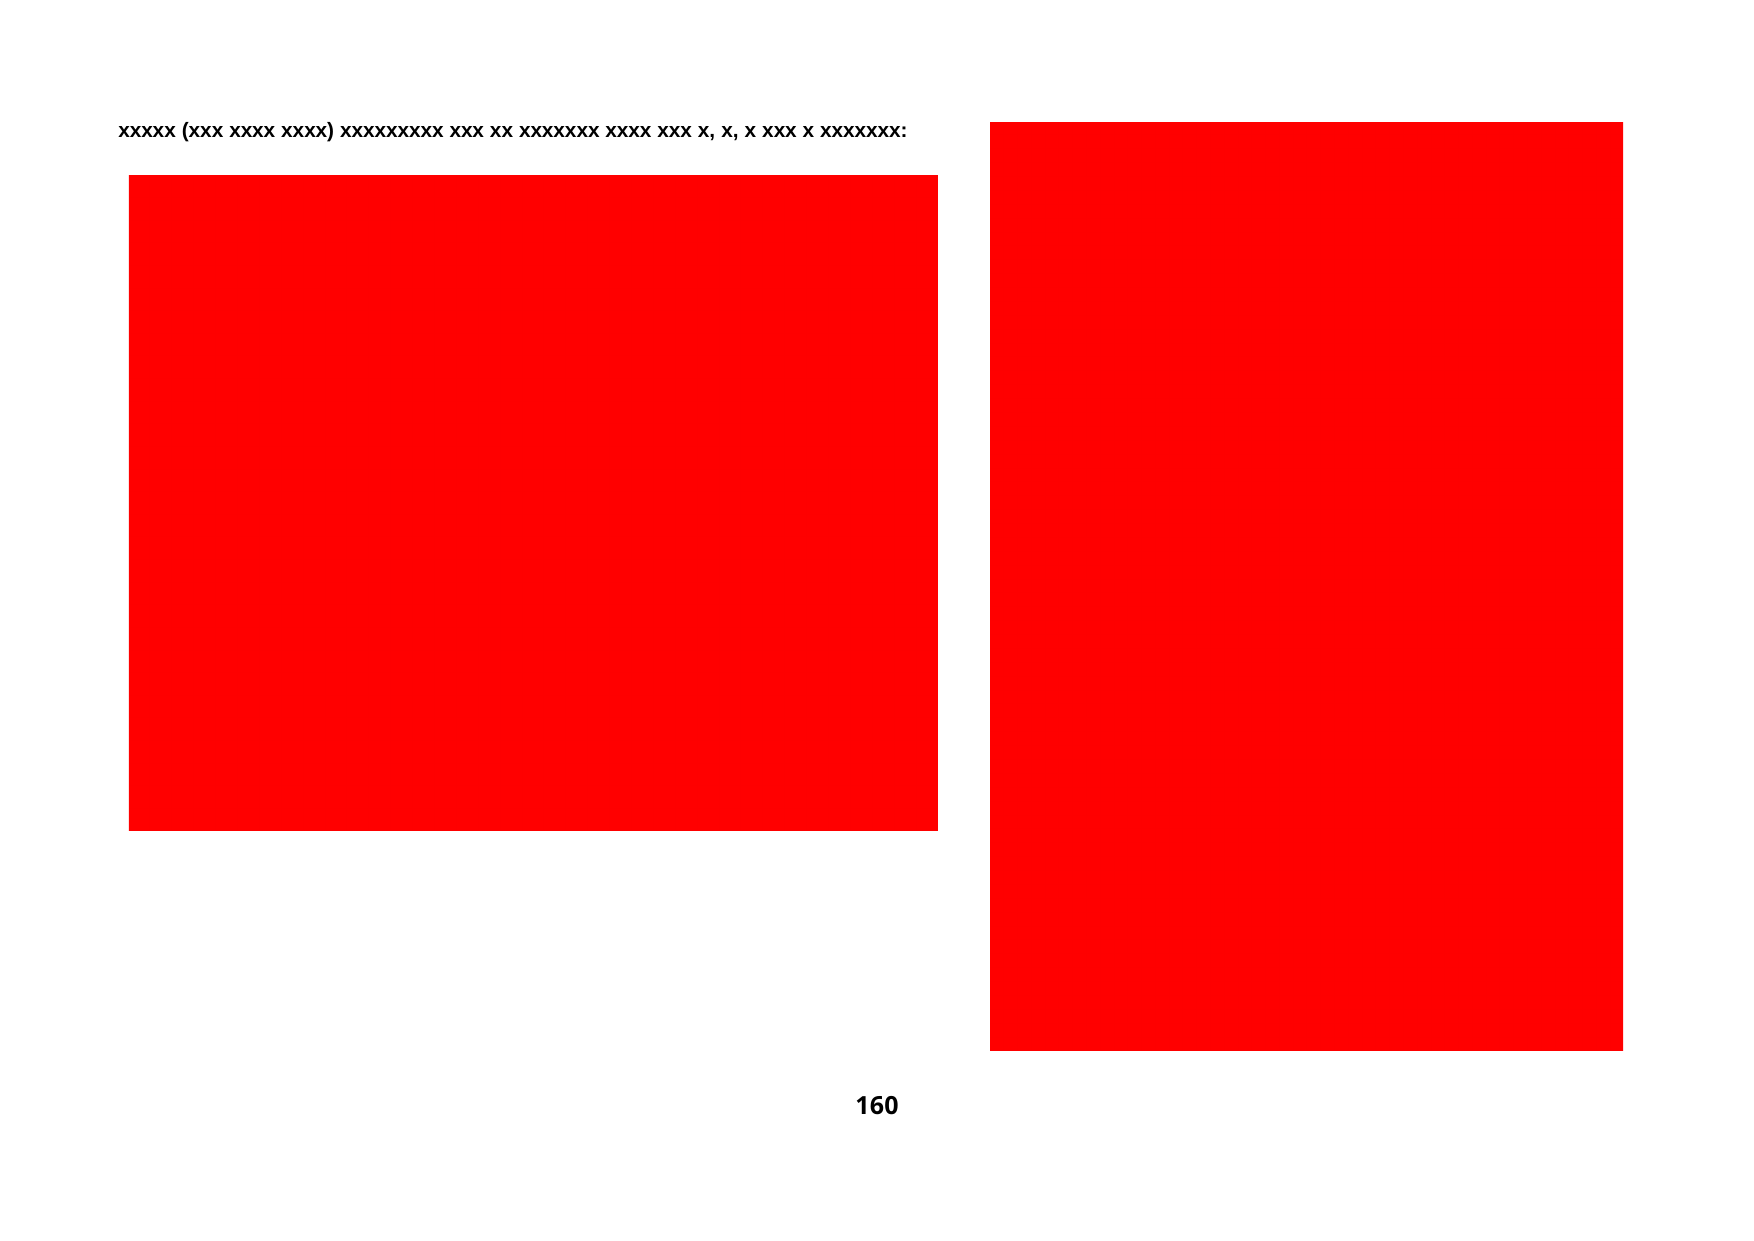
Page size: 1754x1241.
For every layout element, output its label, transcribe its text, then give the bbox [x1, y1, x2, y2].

picture [990, 122, 1624, 1051]
picture [128, 175, 938, 831]
text xxxxx (xxx xxxx xxxx) xxxxxxxxx xxx xx xxxxxxx xxxx xxx x, x, x xxx x xxxxxxx: [118, 118, 1636, 142]
